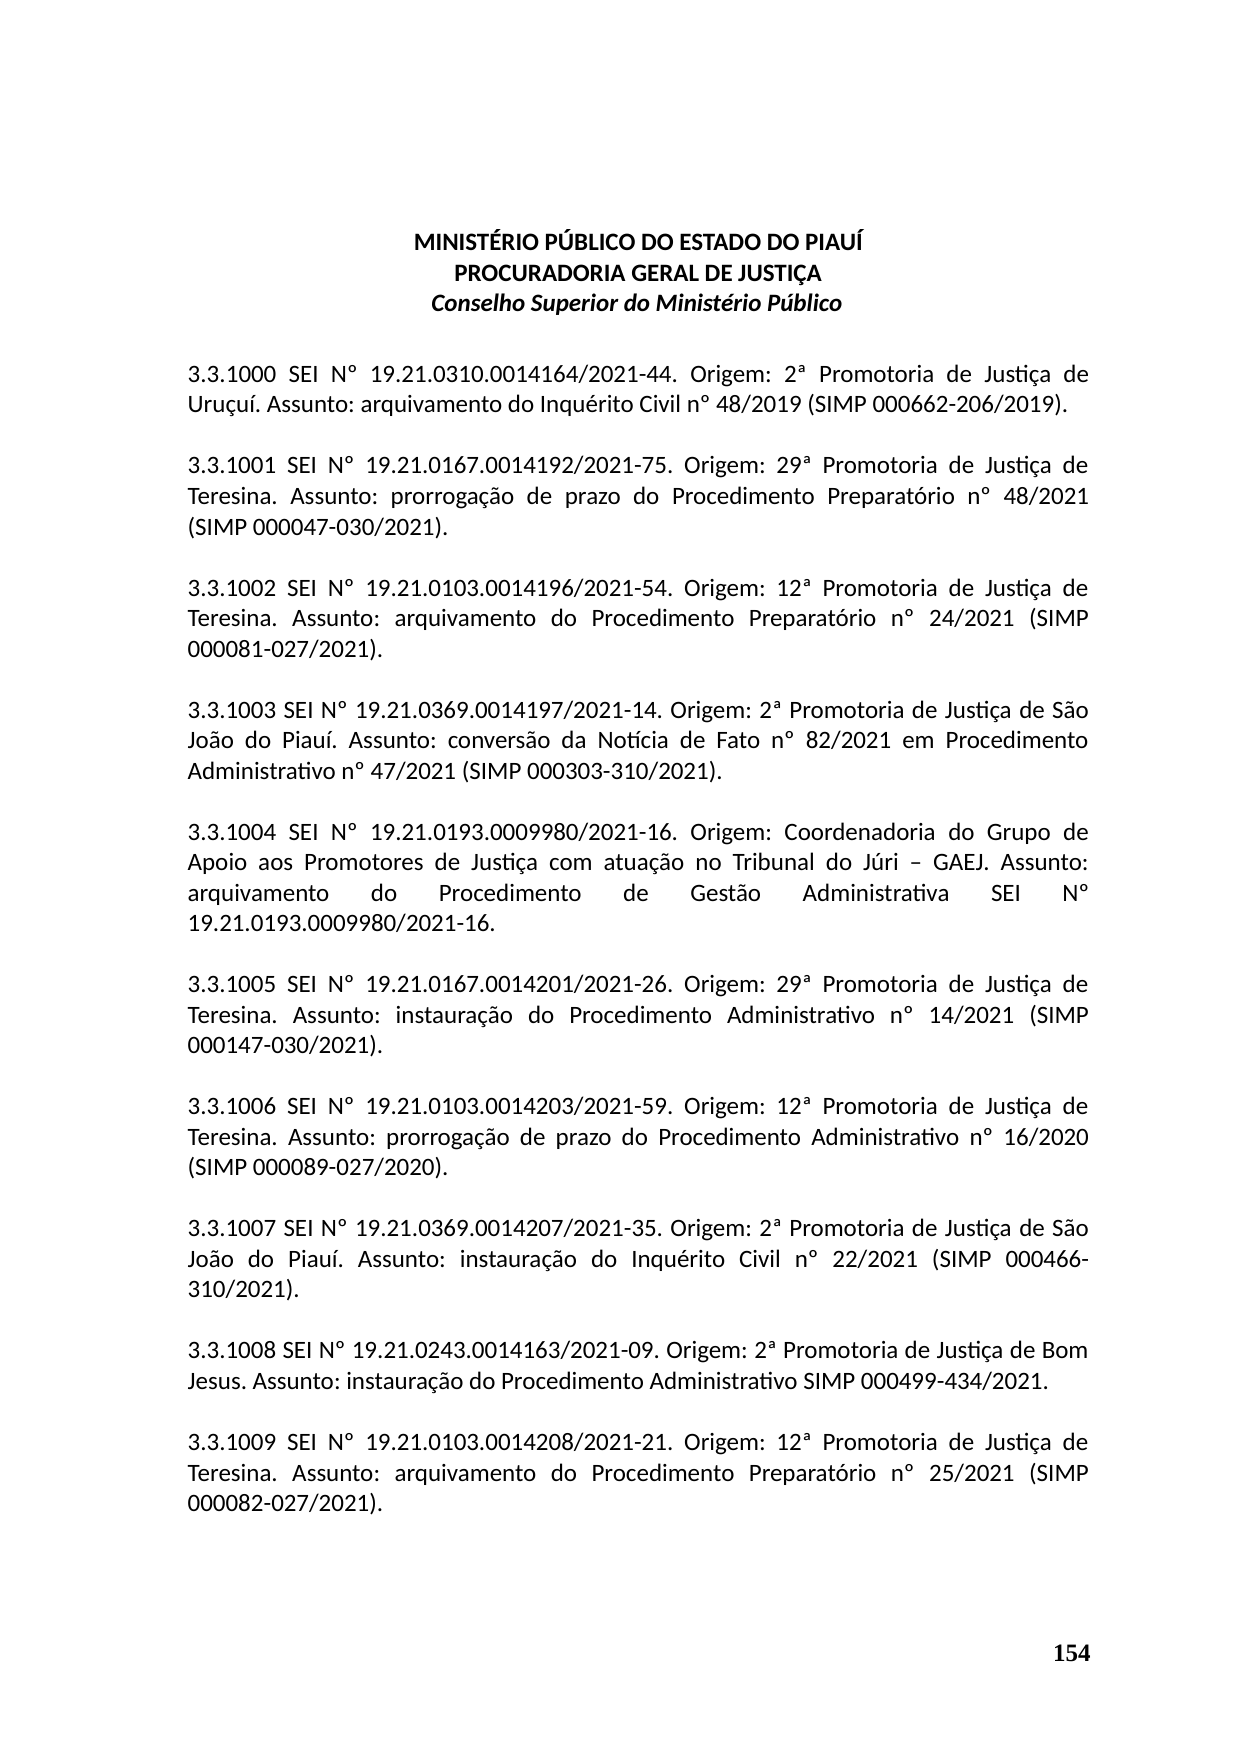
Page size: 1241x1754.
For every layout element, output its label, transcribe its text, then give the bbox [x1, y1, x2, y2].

text 3.3.1001 SEI Nº 19.21.0167.0014192/2021-75. Origem: 29ª Promotoria de Justiça de Teresina. Assunto: prorrogação de prazo do Procedimento Preparatório nº 48/2021 (SIMP 000047-030/2021). [187, 449, 1090, 541]
text 3.3.1005 SEI Nº 19.21.0167.0014201/2021-26. Origem: 29ª Promotoria de Justiça de Teresina. Assunto: instauração do Procedimento Administrativo nº 14/2021 (SIMP 000147-030/2021). [187, 968, 1090, 1060]
text 3.3.1000 SEI Nº 19.21.0310.0014164/2021-44. Origem: 2ª Promotoria de Justiça de Uruçuí. Assunto: arquivamento do Inquérito Civil nº 48/2019 (SIMP 000662-206/2019). [187, 358, 1090, 419]
text 3.3.1002 SEI Nº 19.21.0103.0014196/2021-54. Origem: 12ª Promotoria de Justiça de Teresina. Assunto: arquivamento do Procedimento Preparatório nº 24/2021 (SIMP 000081-027/2021). [187, 572, 1090, 663]
text 3.3.1007 SEI Nº 19.21.0369.0014207/2021-35. Origem: 2ª Promotoria de Justiça de São João do Piauí. Assunto: instauração do Inquérito Civil nº 22/2021 (SIMP 000466-310/2021). [187, 1213, 1090, 1304]
text 3.3.1004 SEI Nº 19.21.0193.0009980/2021-16. Origem: Coordenadoria do Grupo de Apoio aos Promotores de Justiça com atuação no Tribunal do Júri – GAEJ. Assunto: arquivamento do Procedimento de Gestão Administrativa SEI Nº 19.21.0193.0009980/2021-16. [187, 816, 1090, 938]
text 3.3.1003 SEI Nº 19.21.0369.0014197/2021-14. Origem: 2ª Promotoria de Justiça de São João do Piauí. Assunto: conversão da Notícia de Fato nº 82/2021 em Procedimento Administrativo nº 47/2021 (SIMP 000303-310/2021). [187, 694, 1090, 785]
text 3.3.1009 SEI Nº 19.21.0103.0014208/2021-21. Origem: 12ª Promotoria de Justiça de Teresina. Assunto: arquivamento do Procedimento Preparatório nº 25/2021 (SIMP 000082-027/2021). [187, 1426, 1090, 1518]
text 3.3.1006 SEI Nº 19.21.0103.0014203/2021-59. Origem: 12ª Promotoria de Justiça de Teresina. Assunto: prorrogação de prazo do Procedimento Administrativo nº 16/2020 (SIMP 000089-027/2020). [187, 1091, 1090, 1182]
text 3.3.1008 SEI Nº 19.21.0243.0014163/2021-09. Origem: 2ª Promotoria de Justiça de Bom Jesus. Assunto: instauração do Procedimento Administrativo SIMP 000499-434/2021. [187, 1335, 1090, 1396]
